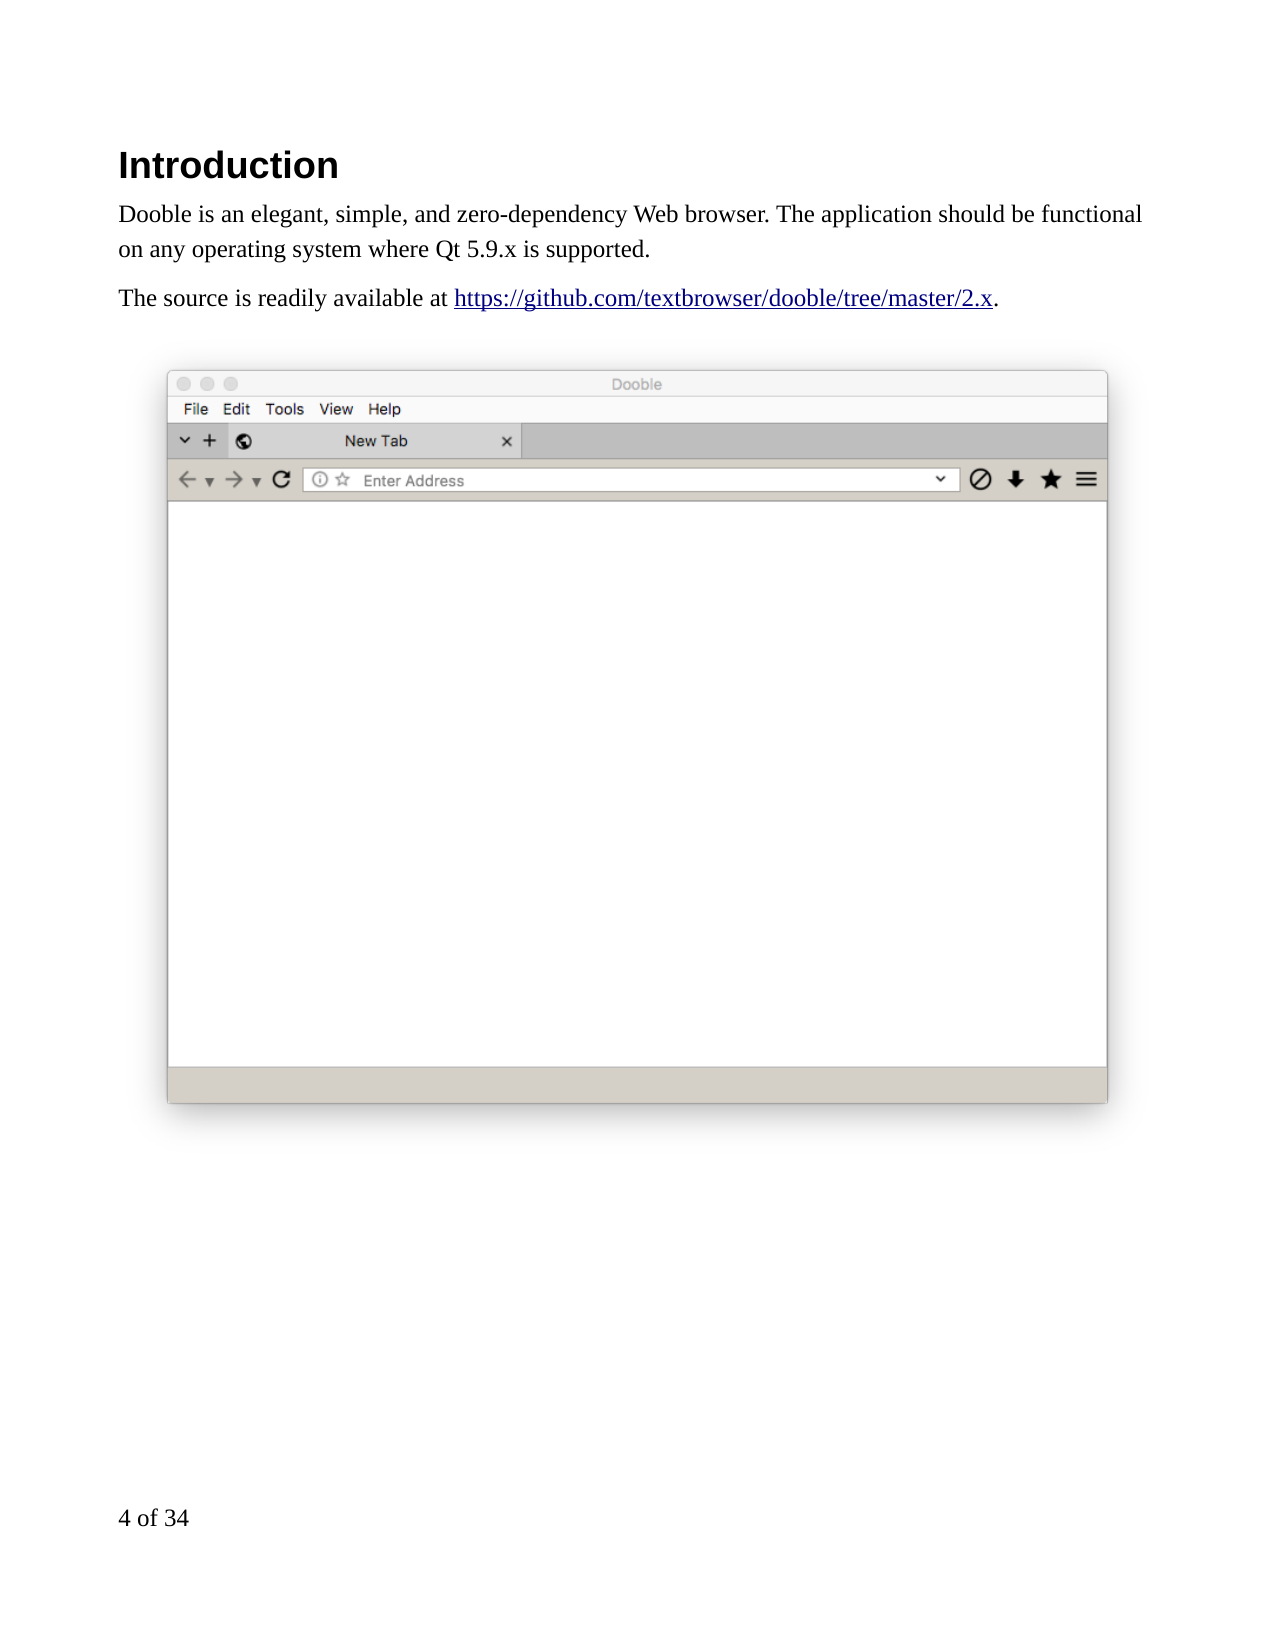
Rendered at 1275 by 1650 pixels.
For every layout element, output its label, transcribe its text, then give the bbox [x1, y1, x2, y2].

text Dooble is an elegant, simple, and zero-dependency Web browser. The application should be functional on any operating system where Qt 5.9.x is supported. [118, 199, 1157, 262]
picture [118, 331, 1157, 1162]
subtitle Introduction [118, 143, 1157, 187]
text The source is readily available at https://github.com/textbrowser/dooble/tree/master/2.x. [118, 283, 1157, 312]
